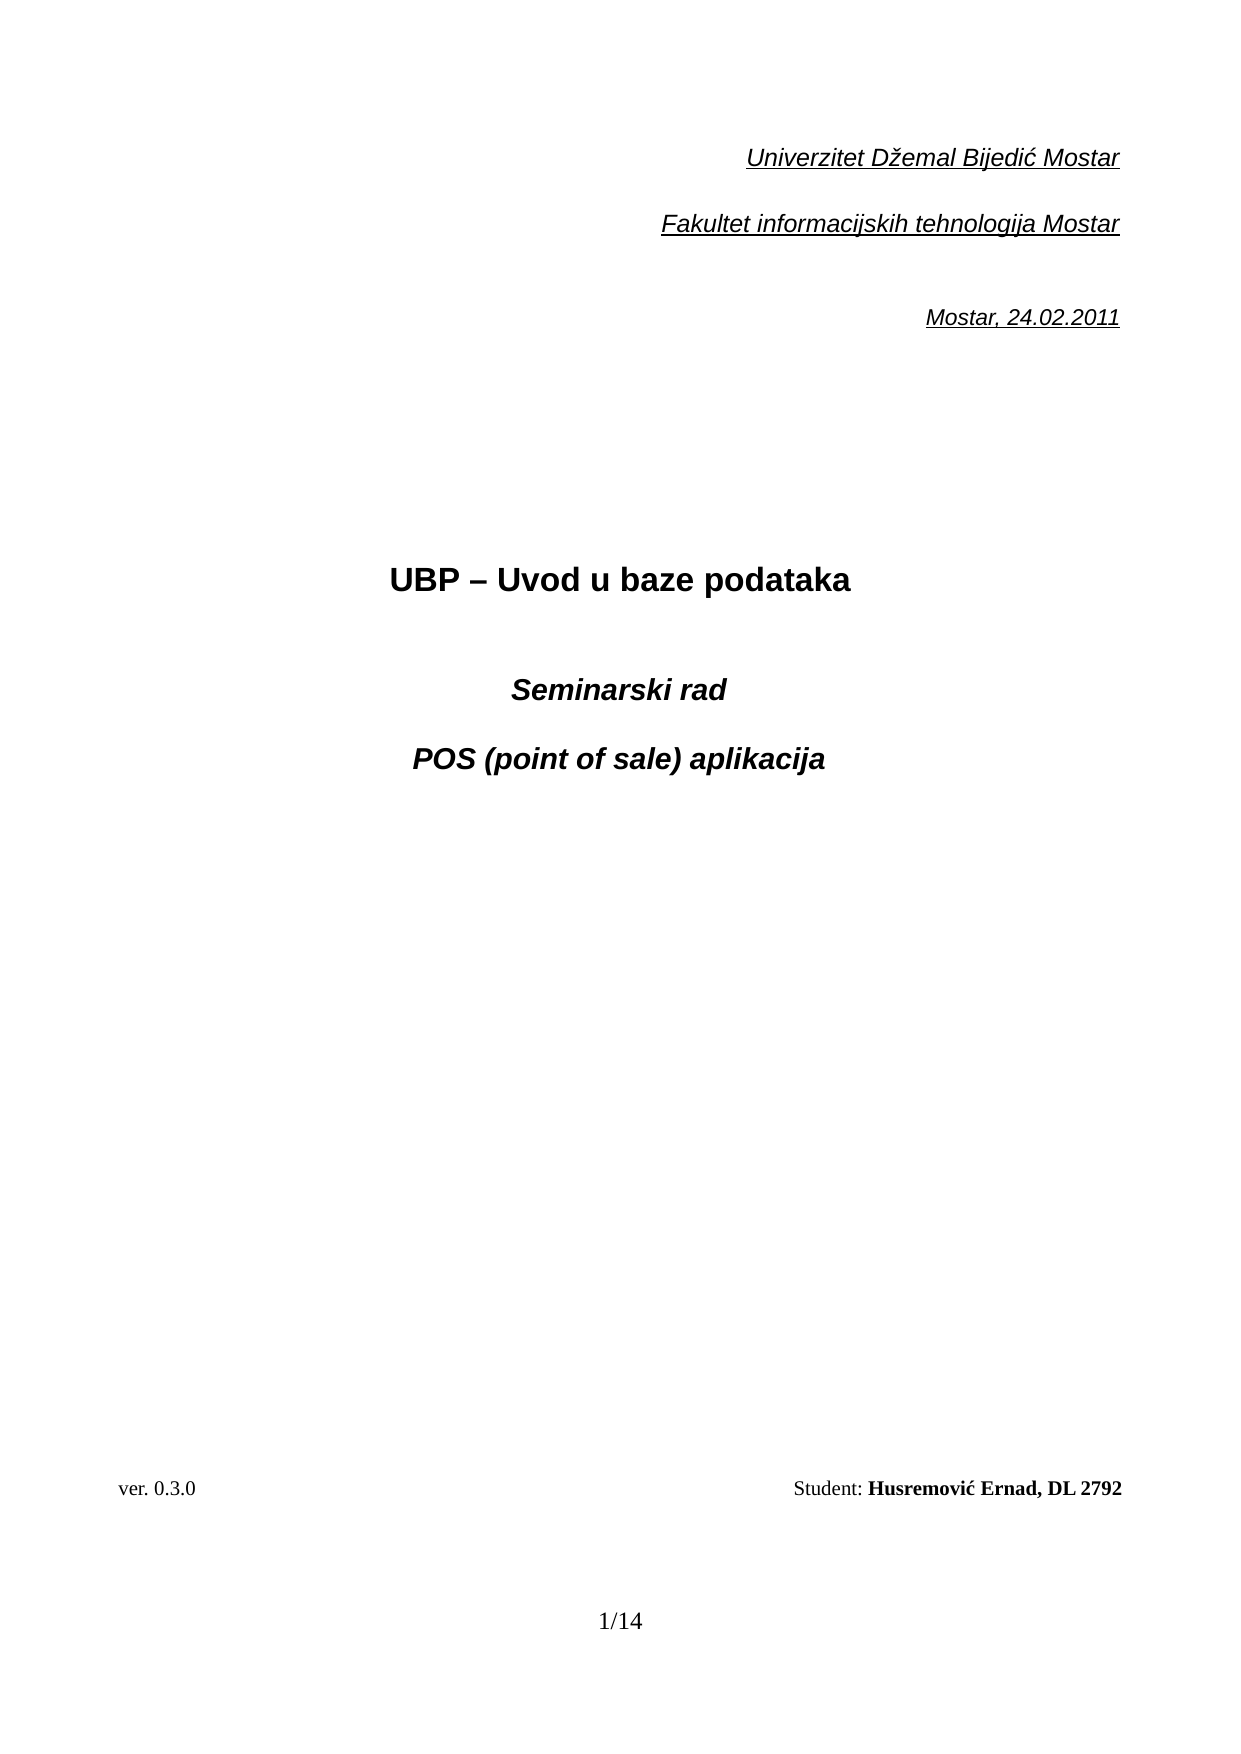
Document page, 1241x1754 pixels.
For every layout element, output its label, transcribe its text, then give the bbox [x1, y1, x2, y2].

table_cell [118, 1512, 620, 1541]
subtitle Fakultet informacijskih tehnologija Mostar [118, 209, 1122, 238]
subtitle Mostar, 24.02.2011 [118, 304, 1122, 331]
subtitle Seminarski rad POS (point of sale) aplikacija [118, 672, 1122, 776]
table_header ver. 0.3.0 [118, 1476, 620, 1512]
table_cell [620, 1512, 1122, 1541]
subtitle UBP – Uvod u baze podataka [118, 559, 1122, 598]
subtitle Univerzitet Džemal Bijedić Mostar [118, 143, 1122, 172]
table_header Student: Husremović Ernad, DL 2792 [620, 1476, 1122, 1512]
